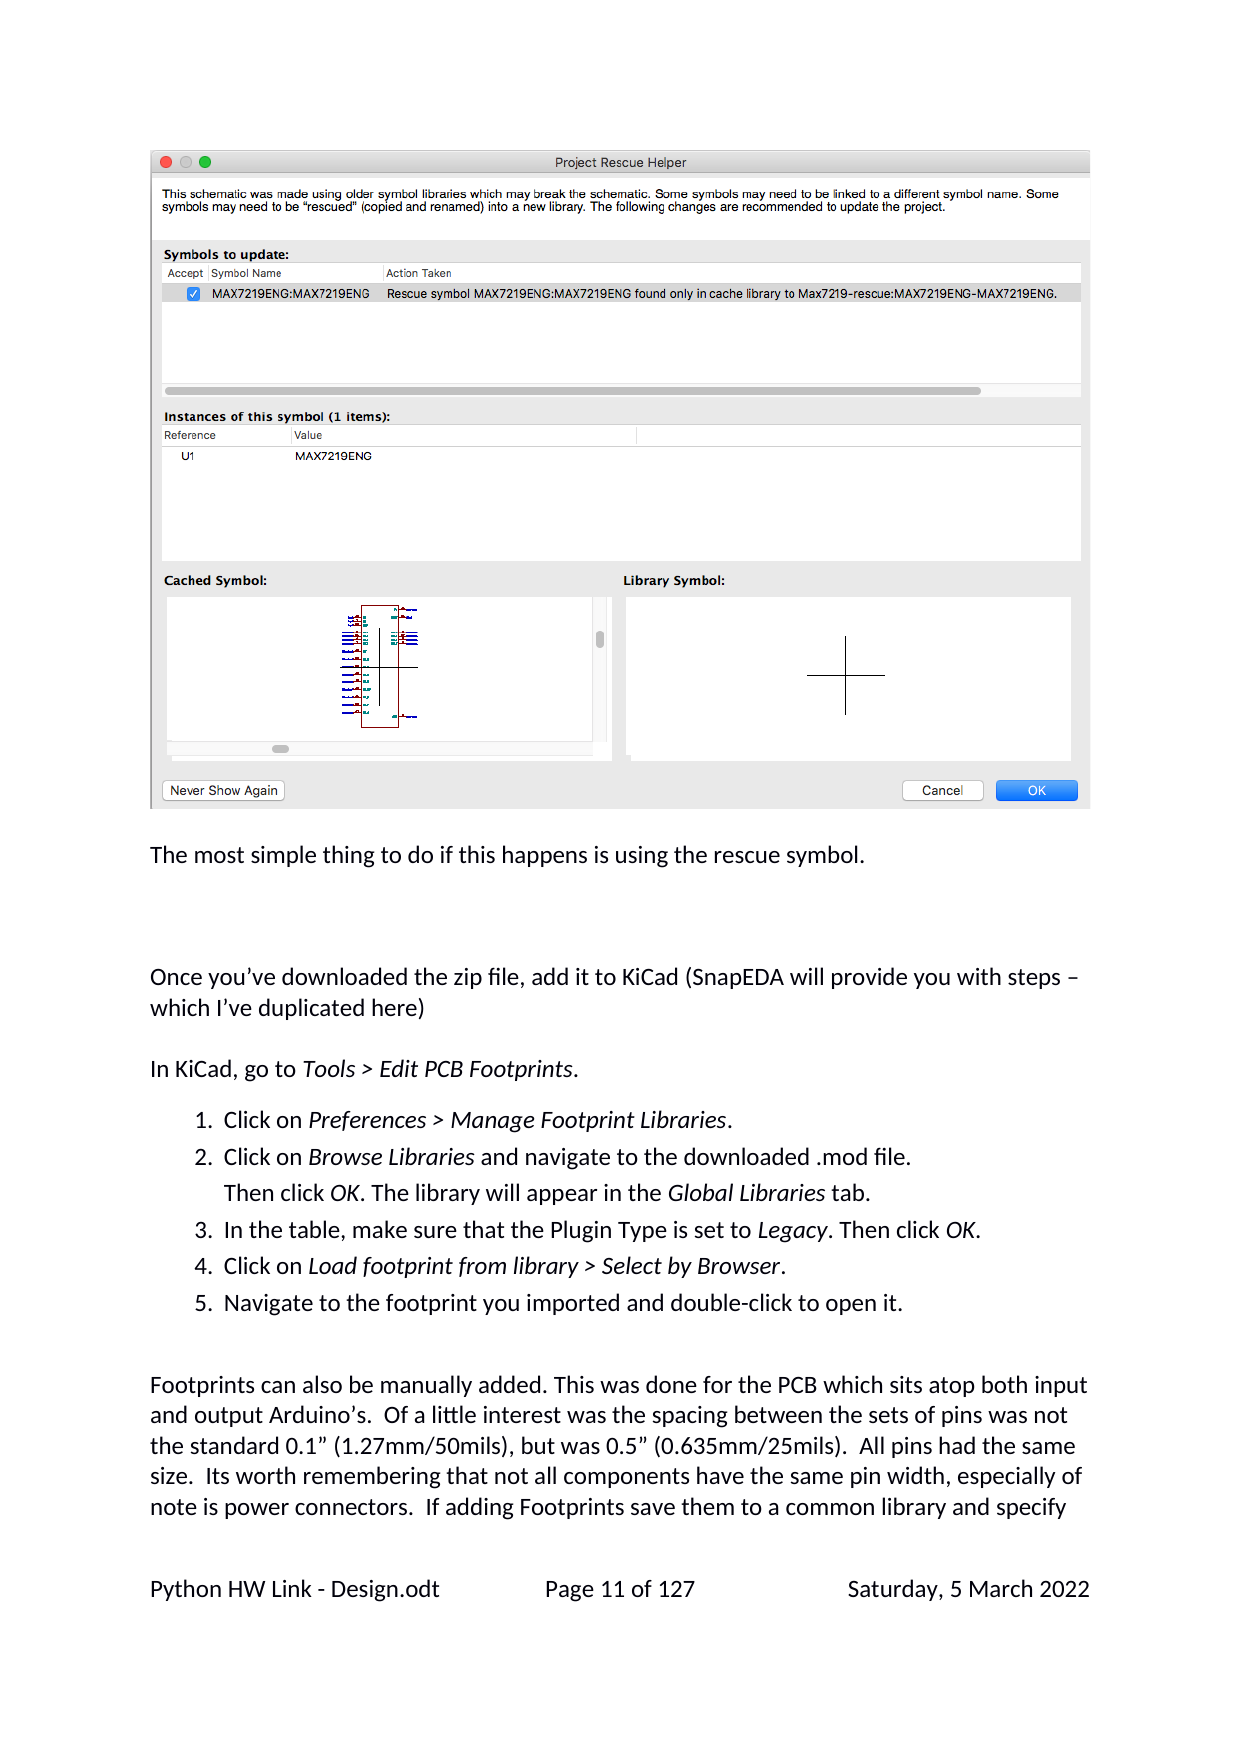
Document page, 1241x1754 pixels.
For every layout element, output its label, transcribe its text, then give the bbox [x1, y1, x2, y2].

text The most simple thing to do if this happens is using the rescue symbol. [150, 839, 1090, 870]
list Click on Preferences > Manage Footprint Libraries. [194, 1104, 1090, 1135]
list Click on Browse Libraries and navigate to the downloaded .mod file. Then click OK. The library will appear in the Global Libraries tab. [194, 1141, 1090, 1208]
list Navigate to the footprint you imported and double-click to open it. [194, 1287, 1090, 1318]
list In the table, make sure that the Plugin Type is set to Legacy. Then click OK. [194, 1214, 1090, 1244]
picture [150, 150, 1091, 809]
text In KiCad, go to Tools > Edit PCB Footprints. [150, 1053, 1090, 1084]
text Footprints can also be manually added. This was done for the PCB which sits atop both input and output Arduino’s. Of a little interest was the spacing between the sets of pins was not the standard 0.1” (1.27mm/50mils), but was 0.5” (0.635mm/25mils). All pins had the same size. Its worth remembering that not all components have the same pin width, especially of note is power connectors. If adding Footprints save them to a common library and specify [150, 1369, 1090, 1521]
text Once you’ve downloaded the zip file, add it to KiCad (SnapEDA will provide you with steps – which I’ve duplicated here) [150, 962, 1090, 1023]
list Click on Load footprint from library > Select by Browser. [194, 1251, 1090, 1281]
